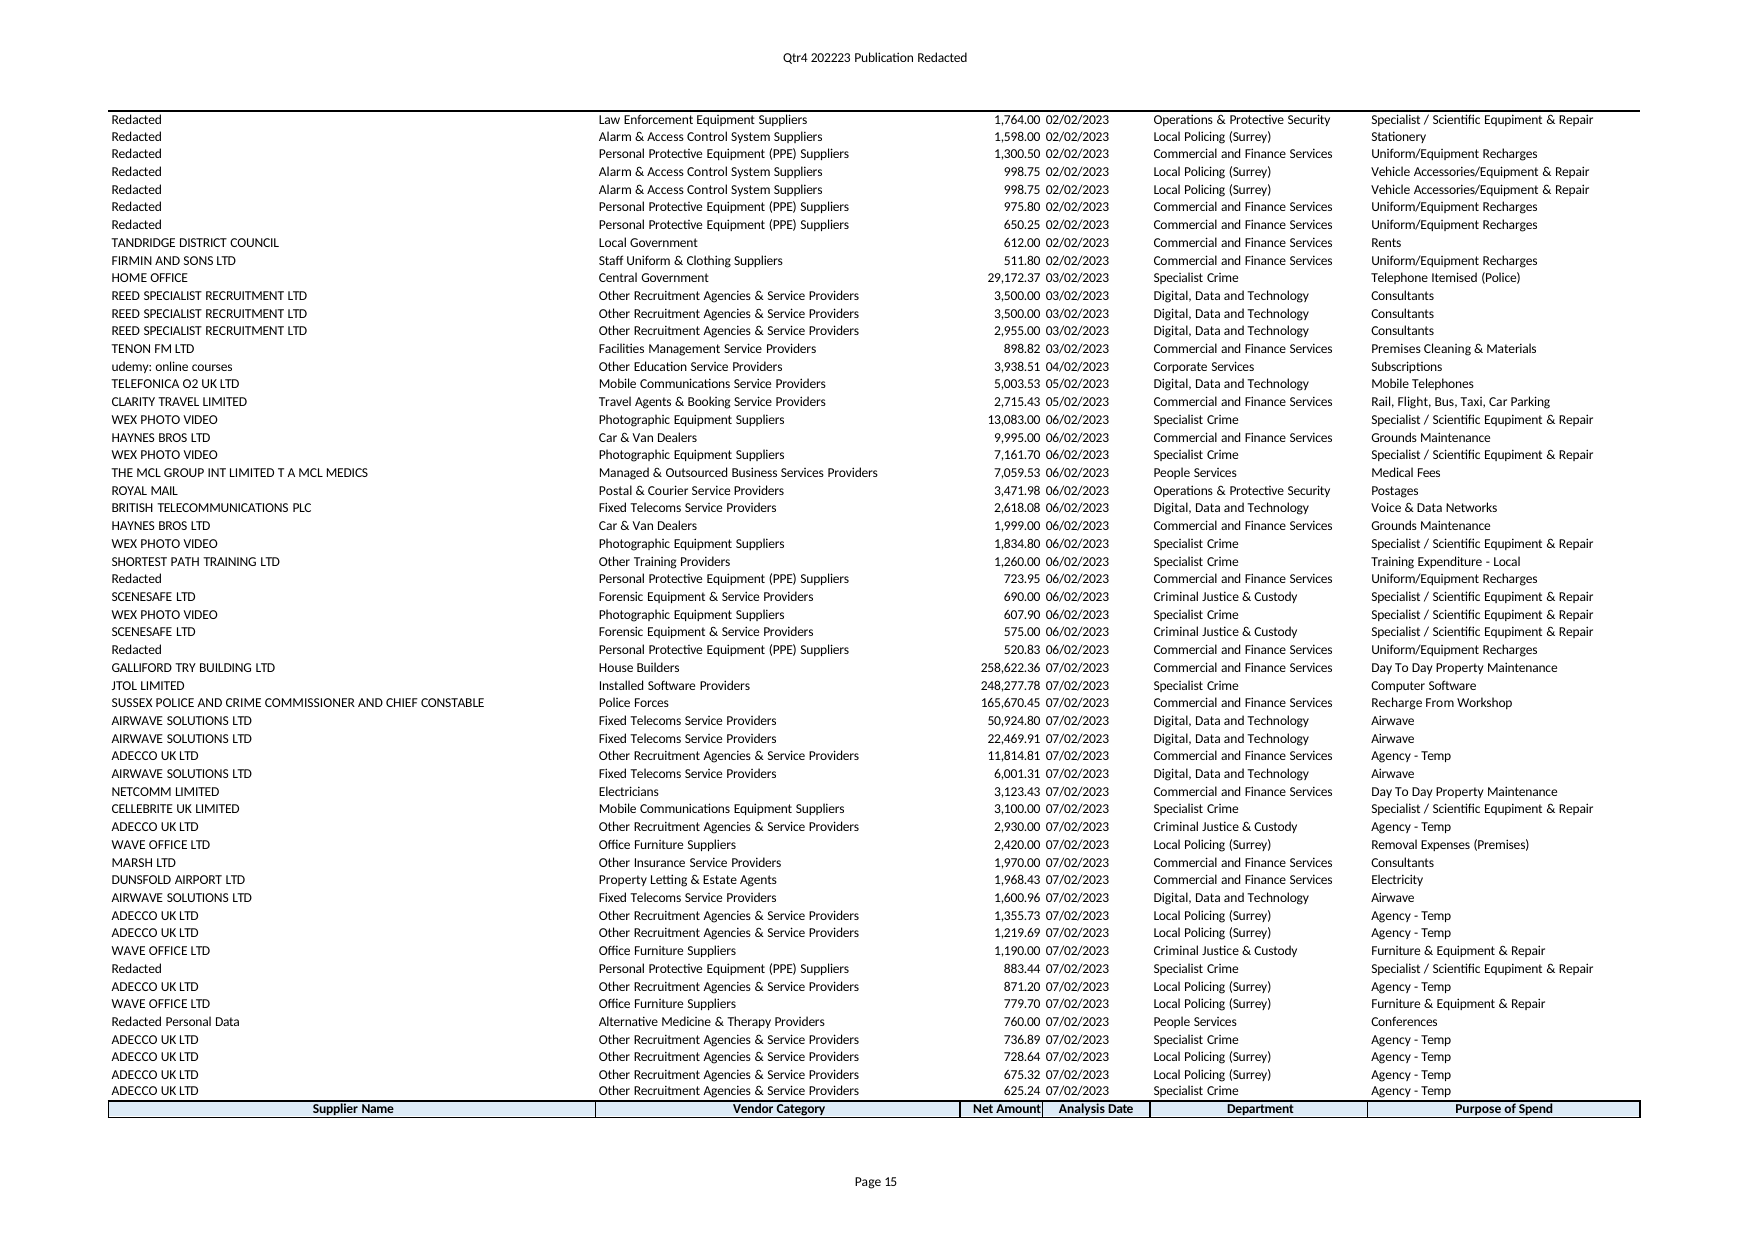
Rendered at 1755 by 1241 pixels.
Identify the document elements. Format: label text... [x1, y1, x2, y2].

table_cell 06/02/2023 [1043, 412, 1150, 429]
table_cell Specialist / Scientific Equpiment & Repair [1368, 801, 1640, 819]
table_cell Vehicle Accessories/Equipment & Repair [1368, 164, 1640, 182]
table_cell Personal Protective Equipment (PPE) Suppliers [596, 642, 960, 660]
table_cell Specialist Crime [1150, 554, 1368, 571]
table_cell 06/02/2023 [1043, 518, 1150, 536]
table_cell 675.32 [960, 1067, 1042, 1085]
table_cell 1,598.00 [960, 129, 1042, 146]
table_cell 998.75 [960, 164, 1042, 182]
table_cell Photographic Equipment Suppliers [596, 536, 960, 553]
table_cell Commercial and Finance Services [1150, 253, 1368, 270]
table_cell AIRWAVE SOLUTIONS LTD [108, 713, 596, 731]
table_cell Other Insurance Service Providers [596, 855, 960, 872]
table_cell Other Recruitment Agencies & Service Providers [596, 908, 960, 925]
table_cell Telephone Itemised (Police) [1368, 270, 1640, 288]
table_cell 07/02/2023 [1043, 979, 1150, 996]
table_cell AIRWAVE SOLUTIONS LTD [108, 766, 596, 784]
table_cell Office Furniture Suppliers [596, 943, 960, 961]
table_cell Local Policing (Surrey) [1150, 1067, 1368, 1085]
table_cell Other Recruitment Agencies & Service Providers [596, 925, 960, 943]
table_cell Airwave [1368, 713, 1640, 731]
table_cell 898.82 [960, 341, 1042, 359]
table_cell Commercial and Finance Services [1150, 430, 1368, 447]
table_cell Other Training Providers [596, 554, 960, 571]
table_cell Commercial and Finance Services [1150, 642, 1368, 660]
table_cell Specialist / Scientific Equpiment & Repair [1368, 961, 1640, 978]
table_cell HOME OFFICE [108, 270, 596, 288]
table_cell Commercial and Finance Services [1150, 394, 1368, 412]
table_cell Local Policing (Surrey) [1150, 925, 1368, 943]
table_cell Alarm & Access Control System Suppliers [596, 182, 960, 199]
table_cell 998.75 [960, 182, 1042, 199]
table_cell Agency - Temp [1368, 1067, 1640, 1085]
table_cell Postal & Courier Service Providers [596, 483, 960, 500]
table_cell 07/02/2023 [1043, 925, 1150, 943]
table_header Department [1151, 1102, 1367, 1116]
table_cell Other Recruitment Agencies & Service Providers [596, 979, 960, 996]
table_cell 650.25 [960, 217, 1042, 235]
table_cell Uniform/Equipment Recharges [1368, 146, 1640, 164]
table_cell 06/02/2023 [1043, 500, 1150, 518]
table_cell Fixed Telecoms Service Providers [596, 713, 960, 731]
table_cell FIRMIN AND SONS LTD [108, 253, 596, 270]
table_cell ROYAL MAIL [108, 483, 596, 500]
table_cell 50,924.80 [960, 713, 1042, 731]
table_cell WAVE OFFICE LTD [108, 996, 596, 1014]
table_cell Digital, Data and Technology [1150, 890, 1368, 908]
table_header Supplier Name [109, 1102, 595, 1116]
table_cell 07/02/2023 [1043, 872, 1150, 890]
table_cell Commercial and Finance Services [1150, 341, 1368, 359]
table_cell Criminal Justice & Custody [1150, 943, 1368, 961]
table_cell Alarm & Access Control System Suppliers [596, 129, 960, 146]
table_cell Conferences [1368, 1014, 1640, 1032]
table_cell CELLEBRITE UK LIMITED [108, 801, 596, 819]
table_cell Day To Day Property Maintenance [1368, 784, 1640, 801]
table_cell Photographic Equipment Suppliers [596, 447, 960, 465]
table_cell Local Policing (Surrey) [1150, 182, 1368, 199]
table_cell REED SPECIALIST RECRUITMENT LTD [108, 306, 596, 323]
table_cell Consultants [1368, 306, 1640, 323]
table_cell Specialist / Scientific Equpiment & Repair [1368, 447, 1640, 465]
table_cell Consultants [1368, 855, 1640, 872]
table_cell Managed & Outsourced Business Services Providers [596, 465, 960, 483]
table_cell Fixed Telecoms Service Providers [596, 731, 960, 748]
table_cell Electricity [1368, 872, 1640, 890]
table_cell SCENESAFE LTD [108, 624, 596, 642]
table_cell Digital, Data and Technology [1150, 323, 1368, 341]
table_cell Uniform/Equipment Recharges [1368, 199, 1640, 217]
table_cell 3,500.00 [960, 288, 1042, 306]
table_cell 607.90 [960, 607, 1042, 624]
table_cell Digital, Data and Technology [1150, 713, 1368, 731]
table_cell BRITISH TELECOMMUNICATIONS PLC [108, 500, 596, 518]
table_cell Uniform/Equipment Recharges [1368, 642, 1640, 660]
table_cell Specialist Crime [1150, 270, 1368, 288]
table_cell 29,172.37 [960, 270, 1042, 288]
table_cell 3,471.98 [960, 483, 1042, 500]
table_cell Personal Protective Equipment (PPE) Suppliers [596, 199, 960, 217]
table_cell 1,355.73 [960, 908, 1042, 925]
table_cell ADECCO UK LTD [108, 1032, 596, 1049]
table_cell ADECCO UK LTD [108, 748, 596, 766]
table_cell Commercial and Finance Services [1150, 199, 1368, 217]
table_cell 07/02/2023 [1043, 1014, 1150, 1032]
table_cell 575.00 [960, 624, 1042, 642]
table_cell 06/02/2023 [1043, 607, 1150, 624]
table_cell Subscriptions [1368, 359, 1640, 376]
table_cell ADECCO UK LTD [108, 925, 596, 943]
table_cell Premises Cleaning & Materials [1368, 341, 1640, 359]
table_cell 06/02/2023 [1043, 536, 1150, 553]
table_cell 7,059.53 [960, 465, 1042, 483]
table_cell 9,995.00 [960, 430, 1042, 447]
table_cell Agency - Temp [1368, 908, 1640, 925]
table_cell Other Recruitment Agencies & Service Providers [596, 819, 960, 837]
table_cell Local Government [596, 235, 960, 252]
table_cell 07/02/2023 [1043, 1049, 1150, 1067]
table_cell Redacted [108, 146, 596, 164]
table_cell 2,930.00 [960, 819, 1042, 837]
table_cell Recharge From Workshop [1368, 695, 1640, 713]
table_cell People Services [1150, 1014, 1368, 1032]
table_cell 07/02/2023 [1043, 784, 1150, 801]
table_cell Electricians [596, 784, 960, 801]
table_cell Local Policing (Surrey) [1150, 979, 1368, 996]
table_cell 06/02/2023 [1043, 571, 1150, 589]
table_header Vendor Category [596, 1102, 959, 1116]
table_cell 04/02/2023 [1043, 359, 1150, 376]
table_cell Local Policing (Surrey) [1150, 996, 1368, 1014]
table_cell Commercial and Finance Services [1150, 855, 1368, 872]
table_cell Central Government [596, 270, 960, 288]
table_cell Property Letting & Estate Agents [596, 872, 960, 890]
table_cell 5,003.53 [960, 376, 1042, 394]
table_cell 3,100.00 [960, 801, 1042, 819]
table_cell Specialist / Scientific Equpiment & Repair [1368, 412, 1640, 429]
table_cell Fixed Telecoms Service Providers [596, 500, 960, 518]
table_cell Specialist / Scientific Equpiment & Repair [1368, 589, 1640, 607]
table_cell 07/02/2023 [1043, 678, 1150, 695]
table_cell 612.00 [960, 235, 1042, 252]
table_cell Redacted [108, 112, 596, 128]
table_header Analysis Date [1043, 1102, 1149, 1116]
table_cell Other Education Service Providers [596, 359, 960, 376]
table_cell Training Expenditure - Local [1368, 554, 1640, 571]
table_cell 02/02/2023 [1043, 112, 1150, 128]
table_cell Agency - Temp [1368, 925, 1640, 943]
table_cell Commercial and Finance Services [1150, 146, 1368, 164]
table_cell Operations & Protective Security [1150, 483, 1368, 500]
table_cell 1,260.00 [960, 554, 1042, 571]
table_cell 03/02/2023 [1043, 288, 1150, 306]
table_cell ADECCO UK LTD [108, 908, 596, 925]
table_cell 2,955.00 [960, 323, 1042, 341]
table_cell Commercial and Finance Services [1150, 695, 1368, 713]
table_cell Specialist Crime [1150, 678, 1368, 695]
table_cell Specialist Crime [1150, 536, 1368, 553]
table_cell Rail, Flight, Bus, Taxi, Car Parking [1368, 394, 1640, 412]
table_header Net Amount [961, 1102, 1042, 1116]
table_cell Commercial and Finance Services [1150, 784, 1368, 801]
table_cell Medical Fees [1368, 465, 1640, 483]
table_cell 07/02/2023 [1043, 660, 1150, 677]
table_cell Local Policing (Surrey) [1150, 1049, 1368, 1067]
table_cell 248,277.78 [960, 678, 1042, 695]
table_cell Removal Expenses (Premises) [1368, 837, 1640, 854]
table_cell Forensic Equipment & Service Providers [596, 589, 960, 607]
table_cell DUNSFOLD AIRPORT LTD [108, 872, 596, 890]
table_cell 03/02/2023 [1043, 306, 1150, 323]
table_cell Digital, Data and Technology [1150, 766, 1368, 784]
table_cell 05/02/2023 [1043, 394, 1150, 412]
table_cell ADECCO UK LTD [108, 979, 596, 996]
table_cell REED SPECIALIST RECRUITMENT LTD [108, 323, 596, 341]
table_cell 02/02/2023 [1043, 164, 1150, 182]
table_cell Car & Van Dealers [596, 518, 960, 536]
table_cell Local Policing (Surrey) [1150, 164, 1368, 182]
table_cell TELEFONICA O2 UK LTD [108, 376, 596, 394]
table_cell Corporate Services [1150, 359, 1368, 376]
table_cell Criminal Justice & Custody [1150, 819, 1368, 837]
table_cell Local Policing (Surrey) [1150, 129, 1368, 146]
table_cell Other Recruitment Agencies & Service Providers [596, 1067, 960, 1085]
table_cell Agency - Temp [1368, 1085, 1640, 1100]
table_cell 11,814.81 [960, 748, 1042, 766]
table_cell 520.83 [960, 642, 1042, 660]
table_cell WEX PHOTO VIDEO [108, 447, 596, 465]
table_cell 1,834.80 [960, 536, 1042, 553]
table_cell Commercial and Finance Services [1150, 660, 1368, 677]
table_cell Local Policing (Surrey) [1150, 908, 1368, 925]
table_cell Agency - Temp [1368, 1032, 1640, 1049]
table_cell Other Recruitment Agencies & Service Providers [596, 1085, 960, 1100]
table_cell 06/02/2023 [1043, 624, 1150, 642]
table_cell 03/02/2023 [1043, 270, 1150, 288]
table_cell Digital, Data and Technology [1150, 288, 1368, 306]
table_cell Furniture & Equipment & Repair [1368, 943, 1640, 961]
table_cell 06/02/2023 [1043, 430, 1150, 447]
table_cell NETCOMM LIMITED [108, 784, 596, 801]
table_cell Voice & Data Networks [1368, 500, 1640, 518]
table_cell Redacted [108, 571, 596, 589]
table_cell Specialist Crime [1150, 1032, 1368, 1049]
table_cell Other Recruitment Agencies & Service Providers [596, 306, 960, 323]
table_cell MARSH LTD [108, 855, 596, 872]
table_cell Specialist / Scientific Equpiment & Repair [1368, 607, 1640, 624]
table_cell Specialist Crime [1150, 412, 1368, 429]
table_cell Airwave [1368, 890, 1640, 908]
table_cell 07/02/2023 [1043, 961, 1150, 978]
table_cell 1,968.43 [960, 872, 1042, 890]
table_cell AIRWAVE SOLUTIONS LTD [108, 731, 596, 748]
table_cell 03/02/2023 [1043, 323, 1150, 341]
table_cell Redacted [108, 961, 596, 978]
table_cell 1,600.96 [960, 890, 1042, 908]
table_cell 03/02/2023 [1043, 341, 1150, 359]
table_cell 07/02/2023 [1043, 695, 1150, 713]
table_cell 883.44 [960, 961, 1042, 978]
table_cell WEX PHOTO VIDEO [108, 536, 596, 553]
table_cell 1,970.00 [960, 855, 1042, 872]
table_cell Specialist Crime [1150, 801, 1368, 819]
table_cell Rents [1368, 235, 1640, 252]
table_cell Mobile Communications Equipment Suppliers [596, 801, 960, 819]
table_cell Uniform/Equipment Recharges [1368, 571, 1640, 589]
table_cell CLARITY TRAVEL LIMITED [108, 394, 596, 412]
table_cell Photographic Equipment Suppliers [596, 412, 960, 429]
table_cell Redacted [108, 217, 596, 235]
table_cell Uniform/Equipment Recharges [1368, 253, 1640, 270]
table_cell Furniture & Equipment & Repair [1368, 996, 1640, 1014]
table_cell Facilities Management Service Providers [596, 341, 960, 359]
table_cell 07/02/2023 [1043, 943, 1150, 961]
table_cell 07/02/2023 [1043, 837, 1150, 854]
table_cell HAYNES BROS LTD [108, 518, 596, 536]
table_cell Personal Protective Equipment (PPE) Suppliers [596, 961, 960, 978]
table_cell Agency - Temp [1368, 1049, 1640, 1067]
table_cell udemy: online courses [108, 359, 596, 376]
table_cell Uniform/Equipment Recharges [1368, 217, 1640, 235]
table_cell Police Forces [596, 695, 960, 713]
table_cell 736.89 [960, 1032, 1042, 1049]
table_cell 2,715.43 [960, 394, 1042, 412]
table_cell 06/02/2023 [1043, 589, 1150, 607]
table_cell Other Recruitment Agencies & Service Providers [596, 1049, 960, 1067]
table_cell JTOL LIMITED [108, 678, 596, 695]
table_cell Alarm & Access Control System Suppliers [596, 164, 960, 182]
table_cell WAVE OFFICE LTD [108, 837, 596, 854]
table_cell Fixed Telecoms Service Providers [596, 766, 960, 784]
table_cell 07/02/2023 [1043, 1067, 1150, 1085]
table_cell Redacted [108, 199, 596, 217]
table_cell Redacted [108, 182, 596, 199]
table_cell Agency - Temp [1368, 819, 1640, 837]
table_cell Other Recruitment Agencies & Service Providers [596, 323, 960, 341]
table_cell 779.70 [960, 996, 1042, 1014]
table_cell Specialist / Scientific Equpiment & Repair [1368, 112, 1640, 128]
table_cell 3,500.00 [960, 306, 1042, 323]
table_cell Computer Software [1368, 678, 1640, 695]
table_cell People Services [1150, 465, 1368, 483]
table_cell AIRWAVE SOLUTIONS LTD [108, 890, 596, 908]
table_cell Alternative Medicine & Therapy Providers [596, 1014, 960, 1032]
table_cell TENON FM LTD [108, 341, 596, 359]
table_cell 1,190.00 [960, 943, 1042, 961]
table_cell ADECCO UK LTD [108, 1049, 596, 1067]
table_cell 2,618.08 [960, 500, 1042, 518]
table_cell ADECCO UK LTD [108, 1067, 596, 1085]
table_cell 871.20 [960, 979, 1042, 996]
table_cell Travel Agents & Booking Service Providers [596, 394, 960, 412]
table_cell 02/02/2023 [1043, 199, 1150, 217]
table_cell 1,219.69 [960, 925, 1042, 943]
table_cell 723.95 [960, 571, 1042, 589]
table_cell GALLIFORD TRY BUILDING LTD [108, 660, 596, 677]
table_cell Digital, Data and Technology [1150, 376, 1368, 394]
table_cell Commercial and Finance Services [1150, 235, 1368, 252]
table_cell Redacted [108, 129, 596, 146]
table_cell Office Furniture Suppliers [596, 996, 960, 1014]
table_cell Specialist Crime [1150, 1085, 1368, 1100]
table_cell Car & Van Dealers [596, 430, 960, 447]
table_cell 07/02/2023 [1043, 908, 1150, 925]
table_cell 7,161.70 [960, 447, 1042, 465]
table_cell 06/02/2023 [1043, 642, 1150, 660]
table_cell 07/02/2023 [1043, 1032, 1150, 1049]
table_cell 07/02/2023 [1043, 748, 1150, 766]
table_cell ADECCO UK LTD [108, 819, 596, 837]
table_cell Specialist / Scientific Equpiment & Repair [1368, 536, 1640, 553]
table_cell 06/02/2023 [1043, 483, 1150, 500]
table_cell 06/02/2023 [1043, 554, 1150, 571]
table_cell Specialist Crime [1150, 447, 1368, 465]
table_cell Redacted [108, 164, 596, 182]
table_cell 258,622.36 [960, 660, 1042, 677]
table_cell Agency - Temp [1368, 979, 1640, 996]
table_cell Installed Software Providers [596, 678, 960, 695]
table_cell Personal Protective Equipment (PPE) Suppliers [596, 146, 960, 164]
table_cell Other Recruitment Agencies & Service Providers [596, 748, 960, 766]
table_cell TANDRIDGE DISTRICT COUNCIL [108, 235, 596, 252]
table_cell Criminal Justice & Custody [1150, 624, 1368, 642]
table_cell WAVE OFFICE LTD [108, 943, 596, 961]
table_cell 690.00 [960, 589, 1042, 607]
table_cell Personal Protective Equipment (PPE) Suppliers [596, 217, 960, 235]
table_cell 511.80 [960, 253, 1042, 270]
table_cell 02/02/2023 [1043, 146, 1150, 164]
table_cell Commercial and Finance Services [1150, 748, 1368, 766]
table_cell 625.24 [960, 1085, 1042, 1100]
table_cell Stationery [1368, 129, 1640, 146]
table_cell Specialist Crime [1150, 961, 1368, 978]
table_cell Redacted Personal Data [108, 1014, 596, 1032]
table_cell House Builders [596, 660, 960, 677]
table_cell 3,123.43 [960, 784, 1042, 801]
table_cell 07/02/2023 [1043, 1085, 1150, 1100]
table_cell 02/02/2023 [1043, 253, 1150, 270]
table_cell WEX PHOTO VIDEO [108, 607, 596, 624]
table_cell Specialist / Scientific Equpiment & Repair [1368, 624, 1640, 642]
table_cell 02/02/2023 [1043, 235, 1150, 252]
table_cell Grounds Maintenance [1368, 518, 1640, 536]
table_cell Commercial and Finance Services [1150, 217, 1368, 235]
table_cell Consultants [1368, 288, 1640, 306]
table_cell Specialist Crime [1150, 607, 1368, 624]
table_cell Postages [1368, 483, 1640, 500]
table_cell 07/02/2023 [1043, 713, 1150, 731]
table_cell Mobile Telephones [1368, 376, 1640, 394]
table_header Purpose of Spend [1368, 1102, 1639, 1116]
table_cell Law Enforcement Equipment Suppliers [596, 112, 960, 128]
table_cell Staff Uniform & Clothing Suppliers [596, 253, 960, 270]
table_cell 3,938.51 [960, 359, 1042, 376]
table_cell 07/02/2023 [1043, 819, 1150, 837]
table_cell 6,001.31 [960, 766, 1042, 784]
table_cell Agency - Temp [1368, 748, 1640, 766]
table_cell 07/02/2023 [1043, 855, 1150, 872]
table_cell 07/02/2023 [1043, 731, 1150, 748]
table_cell Local Policing (Surrey) [1150, 837, 1368, 854]
table_cell Grounds Maintenance [1368, 430, 1640, 447]
table_cell Airwave [1368, 766, 1640, 784]
table_cell 07/02/2023 [1043, 766, 1150, 784]
table_cell 165,670.45 [960, 695, 1042, 713]
table_cell 07/02/2023 [1043, 801, 1150, 819]
table_cell HAYNES BROS LTD [108, 430, 596, 447]
table_cell SCENESAFE LTD [108, 589, 596, 607]
table_cell Fixed Telecoms Service Providers [596, 890, 960, 908]
table_cell 06/02/2023 [1043, 447, 1150, 465]
table_cell Criminal Justice & Custody [1150, 589, 1368, 607]
table_cell SUSSEX POLICE AND CRIME COMMISSIONER AND CHIEF CONSTABLE [108, 695, 596, 713]
table_cell 07/02/2023 [1043, 996, 1150, 1014]
table_cell Office Furniture Suppliers [596, 837, 960, 854]
table_cell Vehicle Accessories/Equipment & Repair [1368, 182, 1640, 199]
table_cell 760.00 [960, 1014, 1042, 1032]
table_cell 728.64 [960, 1049, 1042, 1067]
table_cell Other Recruitment Agencies & Service Providers [596, 1032, 960, 1049]
table_cell Forensic Equipment & Service Providers [596, 624, 960, 642]
table_cell Day To Day Property Maintenance [1368, 660, 1640, 677]
table_cell Redacted [108, 642, 596, 660]
table_cell 13,083.00 [960, 412, 1042, 429]
table_cell Commercial and Finance Services [1150, 872, 1368, 890]
table_cell Digital, Data and Technology [1150, 306, 1368, 323]
table_cell Commercial and Finance Services [1150, 571, 1368, 589]
table_cell 22,469.91 [960, 731, 1042, 748]
table_cell 1,999.00 [960, 518, 1042, 536]
table_cell 2,420.00 [960, 837, 1042, 854]
table_cell Airwave [1368, 731, 1640, 748]
table_cell THE MCL GROUP INT LIMITED T A MCL MEDICS [108, 465, 596, 483]
table_cell WEX PHOTO VIDEO [108, 412, 596, 429]
table_cell 1,764.00 [960, 112, 1042, 128]
table_cell 06/02/2023 [1043, 465, 1150, 483]
table_cell Digital, Data and Technology [1150, 731, 1368, 748]
table_cell 975.80 [960, 199, 1042, 217]
table_cell 1,300.50 [960, 146, 1042, 164]
table_cell 02/02/2023 [1043, 217, 1150, 235]
table_cell Photographic Equipment Suppliers [596, 607, 960, 624]
table_cell SHORTEST PATH TRAINING LTD [108, 554, 596, 571]
table_cell 02/02/2023 [1043, 129, 1150, 146]
table_cell Mobile Communications Service Providers [596, 376, 960, 394]
table_cell ADECCO UK LTD [108, 1085, 596, 1100]
table_cell Consultants [1368, 323, 1640, 341]
table_cell Other Recruitment Agencies & Service Providers [596, 288, 960, 306]
table_cell 05/02/2023 [1043, 376, 1150, 394]
table_cell Commercial and Finance Services [1150, 518, 1368, 536]
table_cell Digital, Data and Technology [1150, 500, 1368, 518]
table_cell 02/02/2023 [1043, 182, 1150, 199]
table_cell 07/02/2023 [1043, 890, 1150, 908]
table_cell Operations & Protective Security [1150, 112, 1368, 128]
table_cell Personal Protective Equipment (PPE) Suppliers [596, 571, 960, 589]
table_cell REED SPECIALIST RECRUITMENT LTD [108, 288, 596, 306]
